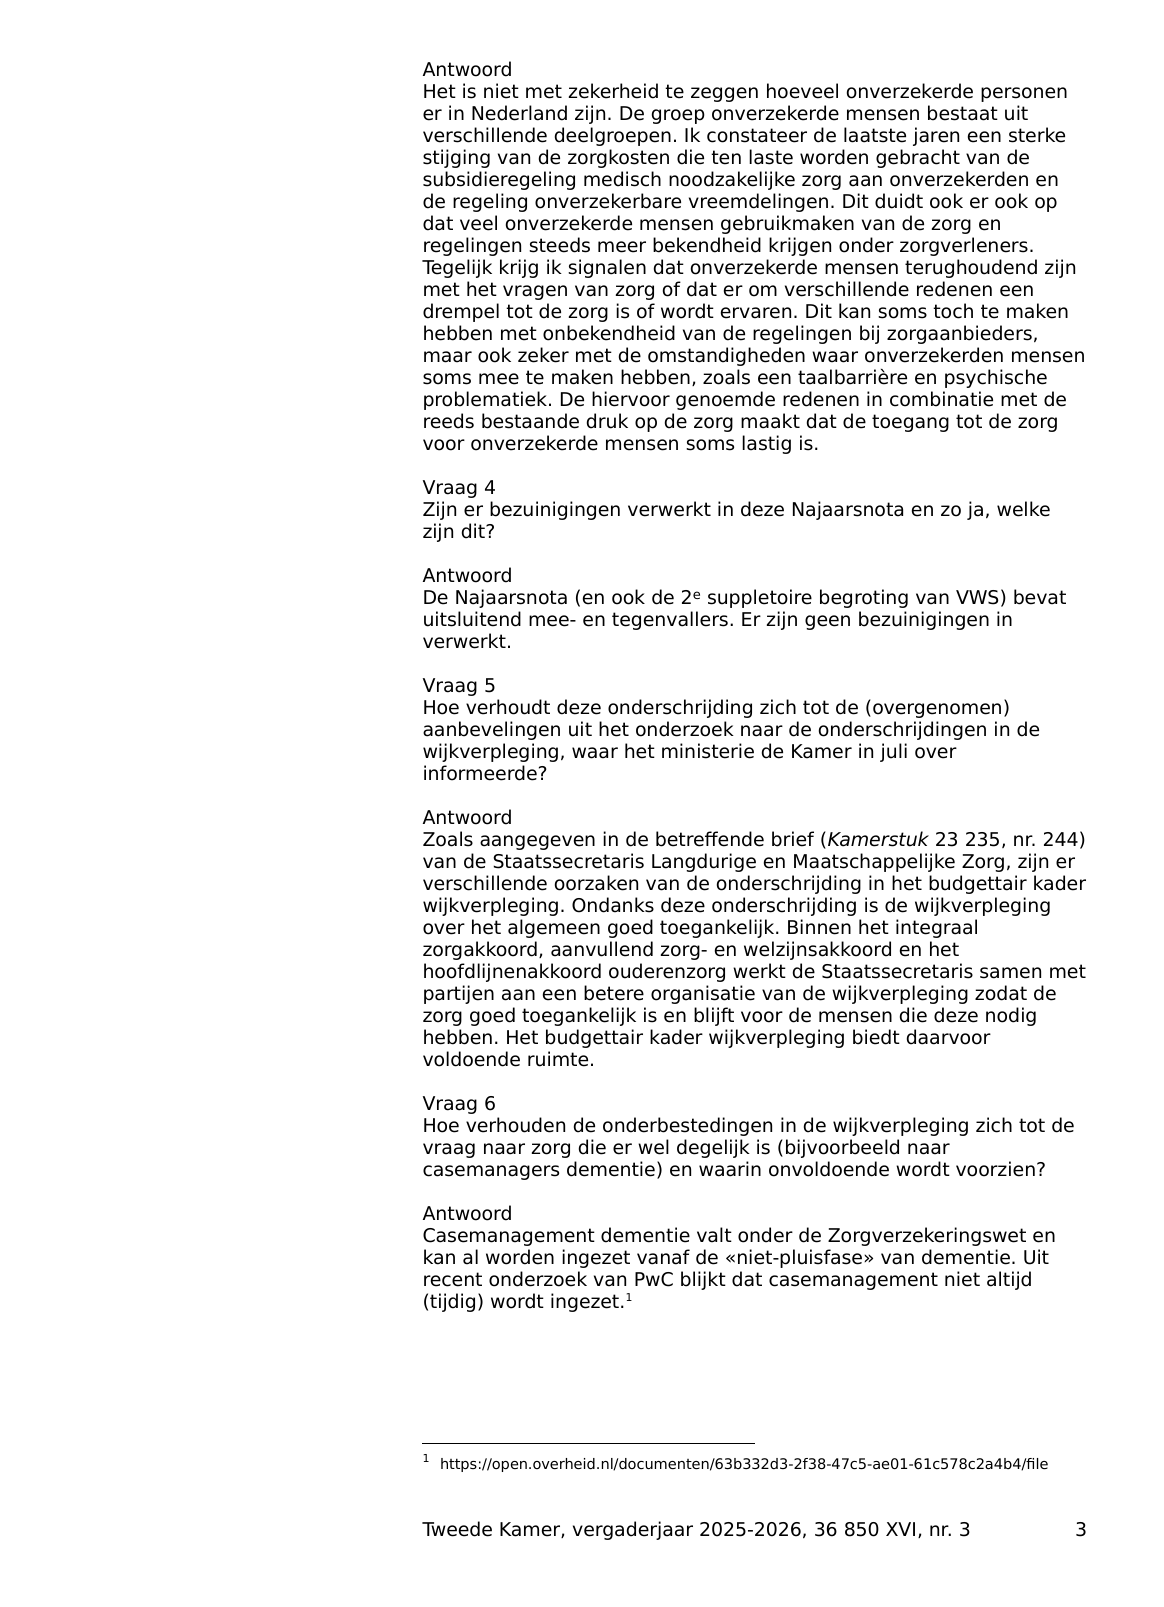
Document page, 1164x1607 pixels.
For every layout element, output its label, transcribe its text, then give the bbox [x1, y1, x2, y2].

text Hoe verhouden de onderbestedingen in de wijkverpleging zich tot de vraag naar zorg die er wel degelijk is (bijvoorbeeld naar casemanagers dementie) en waarin onvoldoende wordt voorzien? [422, 1115, 1087, 1181]
text Antwoord [422, 565, 1087, 587]
text Vraag 4 [422, 477, 1087, 499]
text https://open.overheid.nl/documenten/63b332d3-2f38-47c5-ae01-61c578c2a4b4/file [422, 1452, 1087, 1474]
text Antwoord [422, 1203, 1087, 1225]
text Het is niet met zekerheid te zeggen hoeveel onverzekerde personen er in Nederland zijn. De groep onverzekerde mensen bestaat uit verschillende deelgroepen. Ik constateer de laatste jaren een sterke stijging van de zorgkosten die ten laste worden gebracht van de subsidieregeling medisch noodzakelijke zorg aan onverzekerden en de regeling onverzekerbare vreemdelingen. Dit duidt ook er ook op dat veel onverzekerde mensen gebruikmaken van de zorg en regelingen steeds meer bekendheid krijgen onder zorgverleners. Tegelijk krijg ik signalen dat onverzekerde mensen terughoudend zijn met het vragen van zorg of dat er om verschillende redenen een drempel tot de zorg is of wordt ervaren. Dit kan soms toch te maken hebben met onbekendheid van de regelingen bij zorgaanbieders, maar ook zeker met de omstandigheden waar onverzekerden mensen soms mee te maken hebben, zoals een taalbarrière en psychische problematiek. De hiervoor genoemde redenen in combinatie met de reeds bestaande druk op de zorg maakt dat de toegang tot de zorg voor onverzekerde mensen soms lastig is. [422, 81, 1087, 455]
text Hoe verhoudt deze onderschrijding zich tot de (overgenomen) aanbevelingen uit het onderzoek naar de onderschrijdingen in de wijkverpleging, waar het ministerie de Kamer in juli over informeerde? [422, 697, 1087, 785]
text Antwoord [422, 59, 1087, 81]
text De Najaarsnota (en ook de 2e suppletoire begroting van VWS) bevat uitsluitend mee- en tegenvallers. Er zijn geen bezuinigingen in verwerkt. [422, 587, 1087, 653]
text Zoals aangegeven in de betreffende brief (Kamerstuk 23 235, nr. 244) van de Staatssecretaris Langdurige en Maatschappelijke Zorg, zijn er verschillende oorzaken van de onderschrijding in het budgettair kader wijkverpleging. Ondanks deze onderschrijding is de wijkverpleging over het algemeen goed toegankelijk. Binnen het integraal zorgakkoord, aanvullend zorg- en welzijnsakkoord en het hoofdlijnenakkoord ouderenzorg werkt de Staatssecretaris samen met partijen aan een betere organisatie van de wijkverpleging zodat de zorg goed toegankelijk is en blijft voor de mensen die deze nodig hebben. Het budgettair kader wijkverpleging biedt daarvoor voldoende ruimte. [422, 829, 1087, 1071]
text Zijn er bezuinigingen verwerkt in deze Najaarsnota en zo ja, welke zijn dit? [422, 499, 1087, 543]
text Vraag 5 [422, 675, 1087, 697]
text Vraag 6 [422, 1093, 1087, 1115]
text Casemanagement dementie valt onder de Zorgverzekeringswet en kan al worden ingezet vanaf de «niet-pluisfase» van dementie. Uit recent onderzoek van PwC blijkt dat casemanagement niet altijd (tijdig) wordt ingezet. [422, 1225, 1087, 1313]
text Antwoord [422, 807, 1087, 829]
